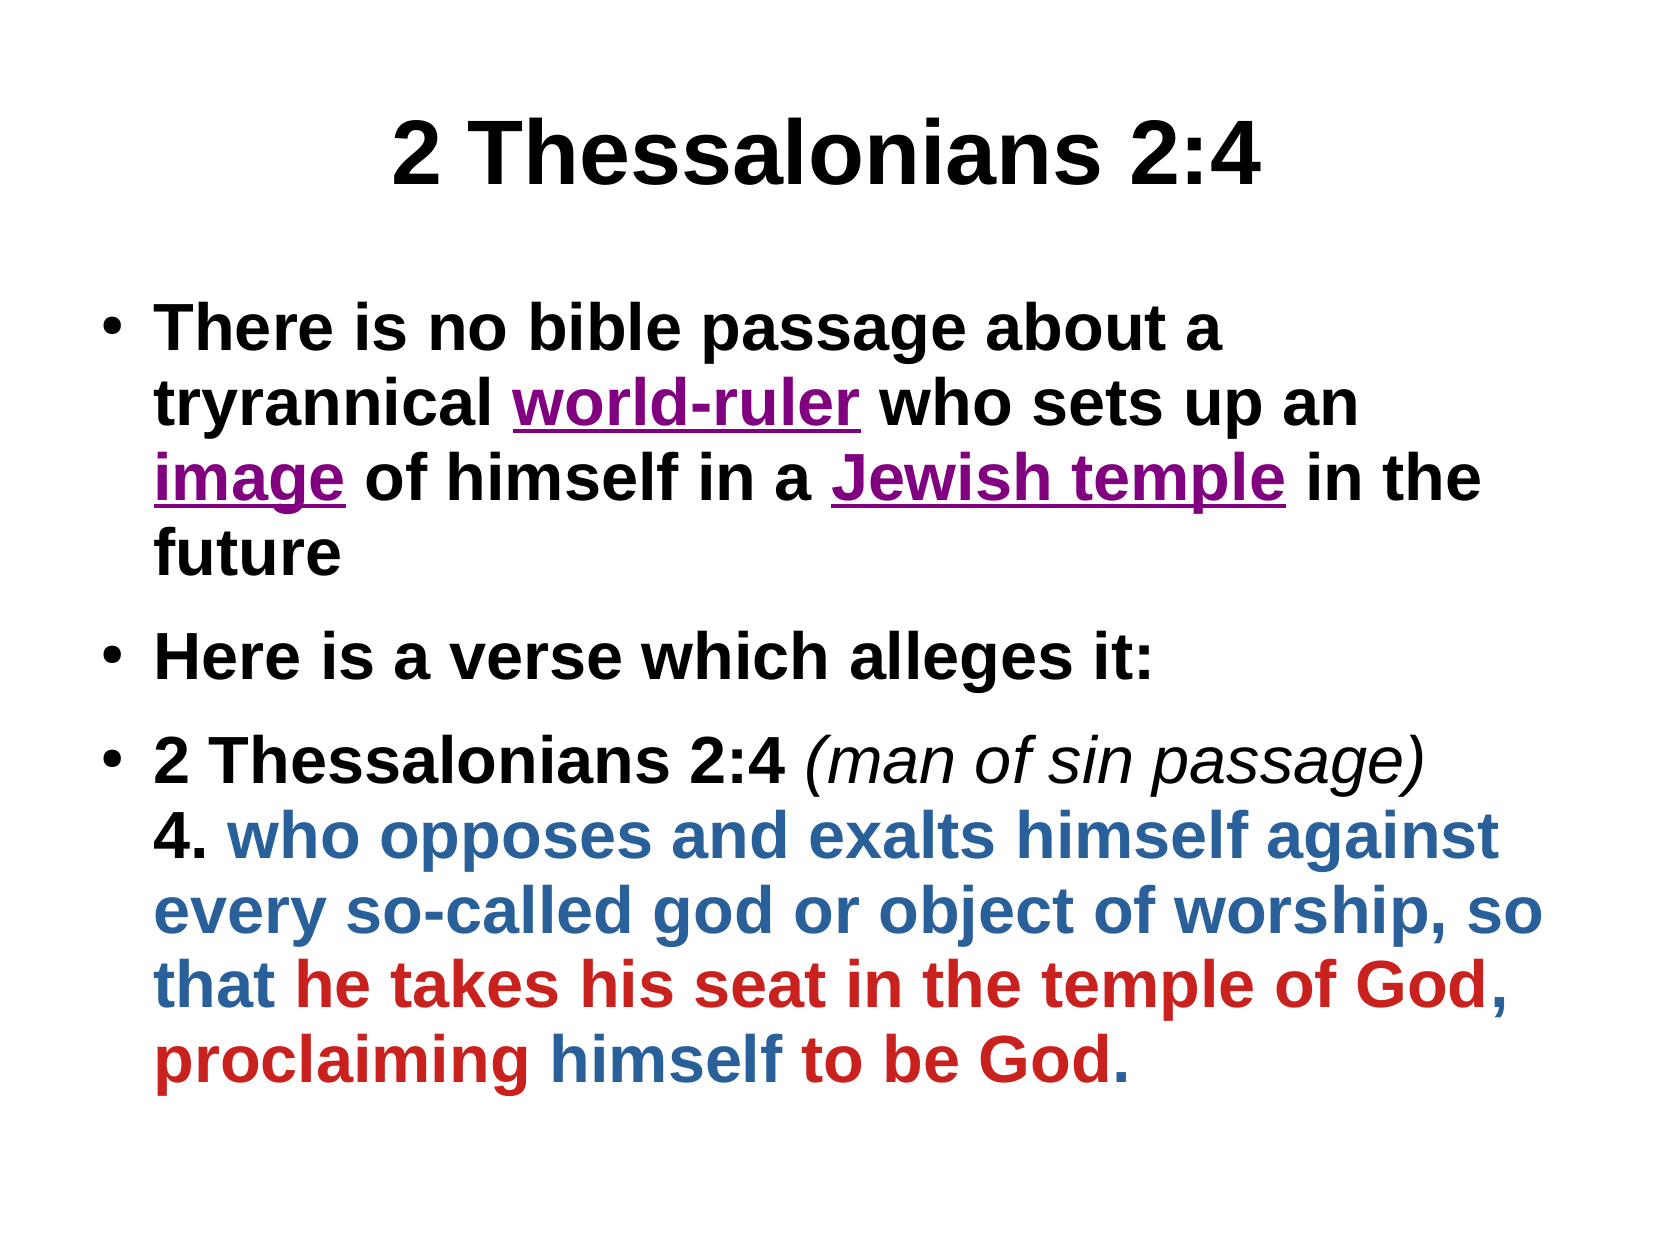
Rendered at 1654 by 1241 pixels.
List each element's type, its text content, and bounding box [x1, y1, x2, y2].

title 2 Thessalonians 2:4 [82, 49, 1571, 257]
list There is no bible passage about a tryrannical world-ruler who sets up an image of himself in a Jewish temple in the future Here is a verse which alleges it: 2 Thessalonians 2:4 (man of sin passage) 4. who opposes and exalts himself against every so-called god or object of worship, so that he takes his seat in the temple of God, proclaiming himself to be God. [82, 290, 1571, 1097]
